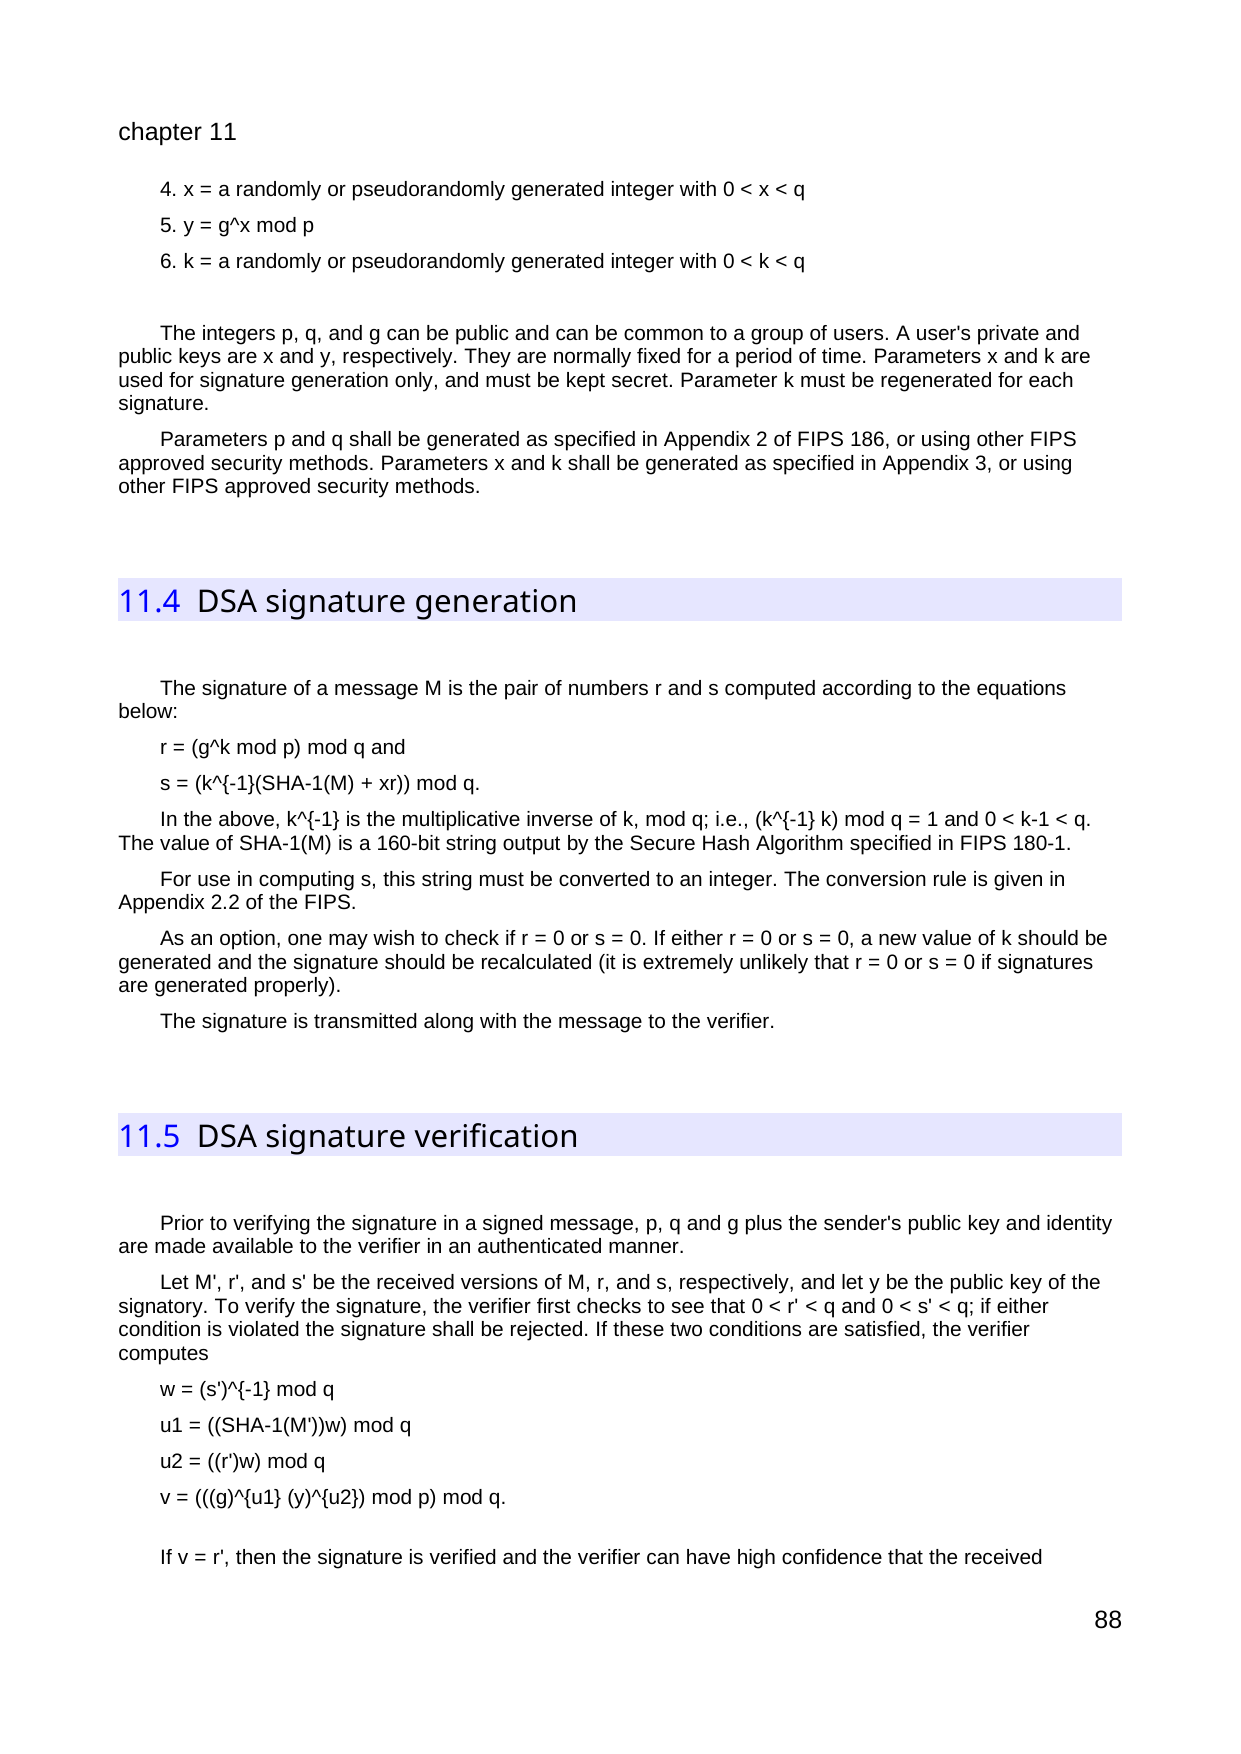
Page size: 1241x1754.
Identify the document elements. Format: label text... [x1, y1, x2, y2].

subtitle DSA signature verification [118, 1113, 1122, 1156]
text The integers p, q, and g can be public and can be common to a group of users. A user's private and public keys are x and y, respectively. They are normally fixed for a period of time. Parameters x and k are used for signature generation only, and must be kept secret. Parameter k must be regenerated for each signature. [118, 321, 1122, 415]
text v = (((g)^{u1} (y)^{u2}) mod p) mod q. [118, 1485, 1122, 1509]
text Let M', r', and s' be the received versions of M, r, and s, respectively, and let y be the public key of the signatory. To verify the signature, the verifier first checks to see that 0 < r' < q and 0 < s' < q; if either condition is violated the signature shall be rejected. If these two conditions are satisfied, the verifier computes [118, 1271, 1122, 1365]
text 6. k = a randomly or pseudorandomly generated integer with 0 < k < q [118, 249, 1122, 273]
text Parameters p and q shall be generated as specified in Appendix 2 of FIPS 186, or using other FIPS approved security methods. Parameters x and k shall be generated as specified in Appendix 3, or using other FIPS approved security methods. [118, 428, 1122, 498]
text 4. x = a randomly or pseudorandomly generated integer with 0 < x < q [118, 177, 1122, 201]
text For use in computing s, this string must be converted to an integer. The conversion rule is given in Appendix 2.2 of the FIPS. [118, 867, 1122, 914]
text u1 = ((SHA-1(M'))w) mod q [118, 1413, 1122, 1437]
text s = (k^{-1}(SHA-1(M) + xr)) mod q. [118, 772, 1122, 795]
text r = (g^k mod p) mod q and [118, 736, 1122, 759]
text 5. y = g^x mod p [118, 213, 1122, 237]
text u2 = ((r')w) mod q [118, 1449, 1122, 1473]
text If v = r', then the signature is verified and the verifier can have high confidence that the received [118, 1545, 1122, 1569]
text Prior to verifying the signature in a signed message, p, q and g plus the sender's public key and identity are made available to the verifier in an authenticated manner. [118, 1211, 1122, 1258]
text The signature is transmitted along with the message to the verifier. [118, 1010, 1122, 1033]
text w = (s')^{-1} mod q [118, 1377, 1122, 1401]
text As an option, one may wish to check if r = 0 or s = 0. If either r = 0 or s = 0, a new value of k should be generated and the signature should be recalculated (it is extremely unlikely that r = 0 or s = 0 if signatures are generated properly). [118, 927, 1122, 997]
subtitle DSA signature generation [118, 578, 1122, 621]
text In the above, k^{-1} is the multiplicative inverse of k, mod q; i.e., (k^{-1} k) mod q = 1 and 0 < k-1 < q. The value of SHA-1(M) is a 160-bit string output by the Secure Hash Algorithm specified in FIPS 180-1. [118, 808, 1122, 855]
text The signature of a message M is the pair of numbers r and s computed according to the equations below: [118, 676, 1122, 723]
